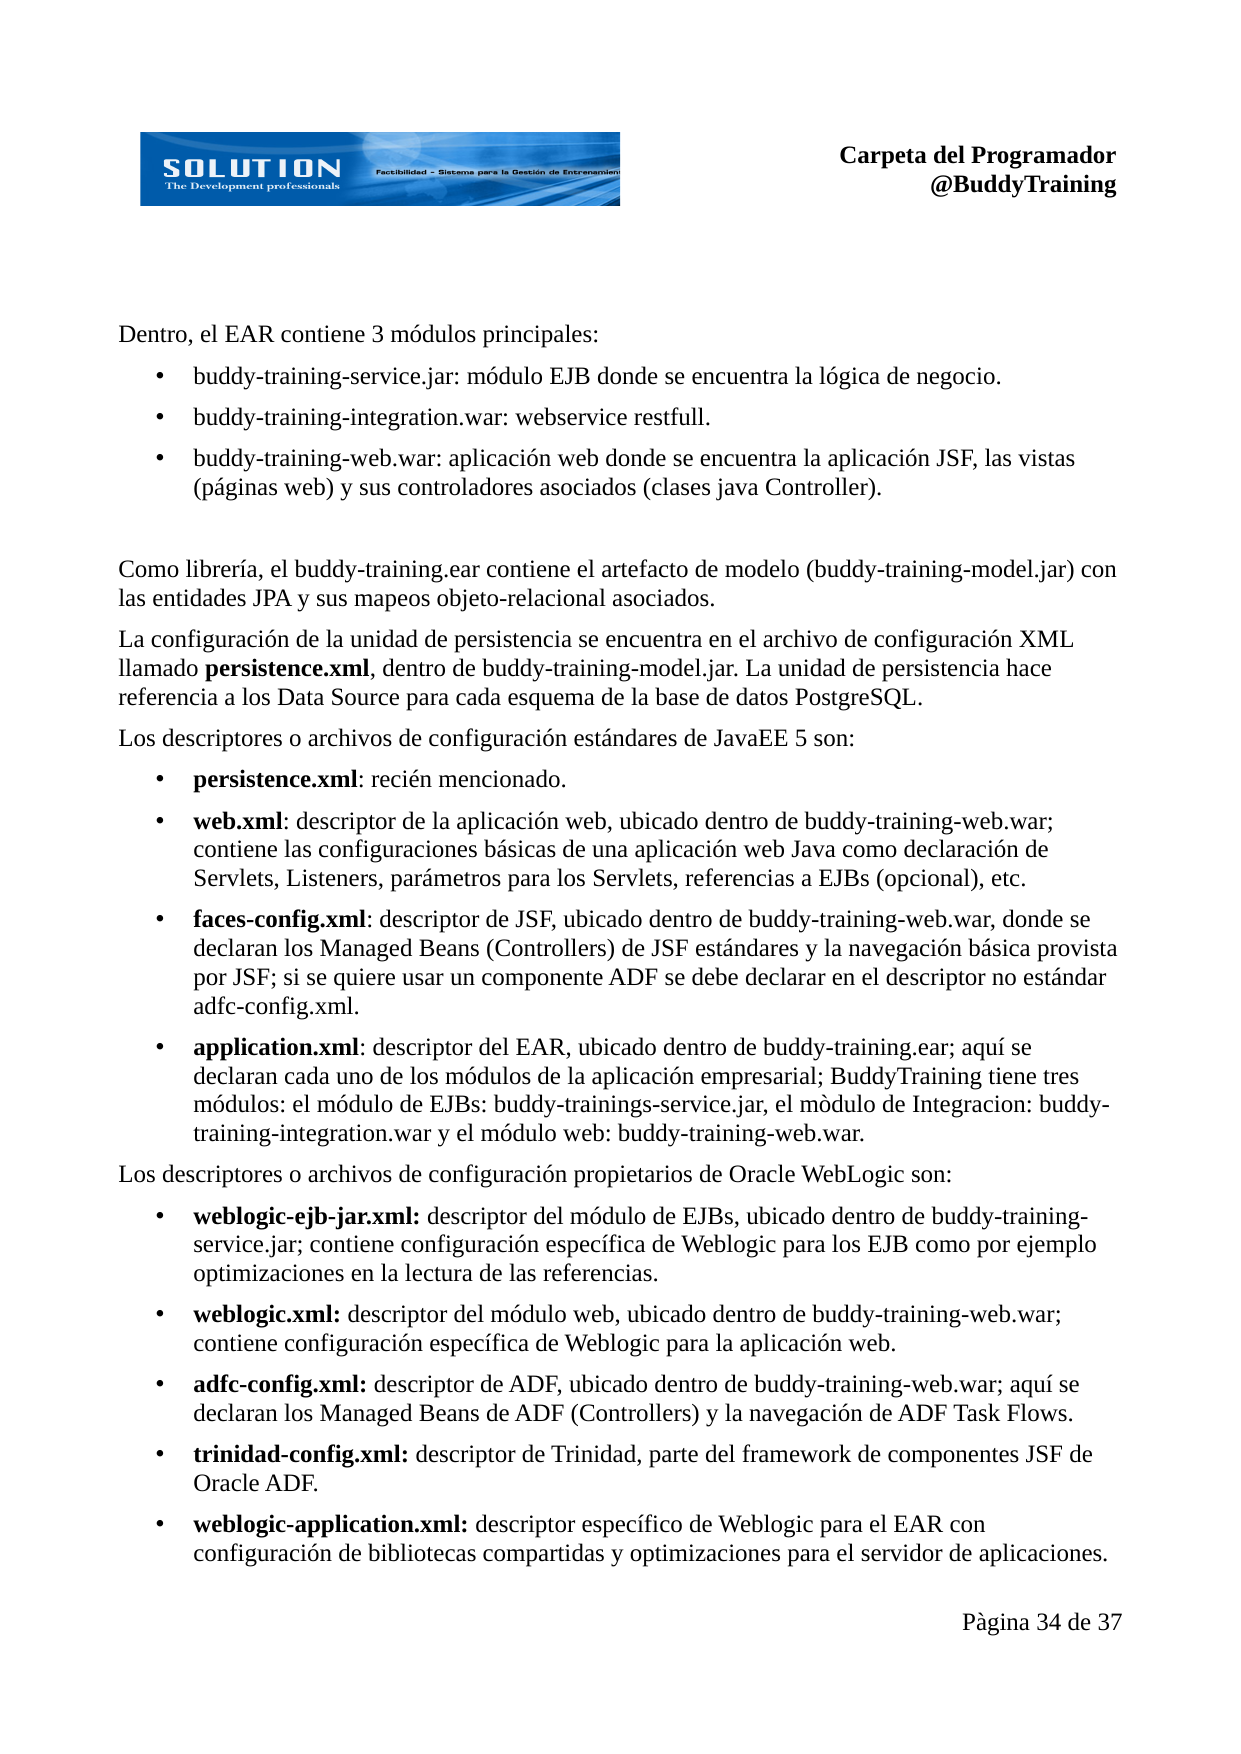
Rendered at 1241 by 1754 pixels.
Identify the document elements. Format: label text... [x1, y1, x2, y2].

list persistence.xml: recién mencionado. [156, 764, 1122, 793]
list faces-config.xml: descriptor de JSF, ubicado dentro de buddy-training-web.war, donde se declaran los Managed Beans (Controllers) de JSF estándares y la navegación básica provista por JSF; si se quiere usar un componente ADF se debe declarar en el descriptor no estándar adfc-config.xml. [156, 904, 1122, 1019]
list buddy-training-web.war: aplicación web donde se encuentra la aplicación JSF, las vistas (páginas web) y sus controladores asociados (clases java Controller). [156, 443, 1122, 501]
text La configuración de la unidad de persistencia se encuentra en el archivo de configuración XML llamado persistence.xml, dentro de buddy-training-model.jar. La unidad de persistencia hace referencia a los Data Source para cada esquema de la base de datos PostgreSQL. [118, 624, 1122, 711]
list buddy-training-integration.war: webservice restfull. [156, 402, 1122, 431]
list trinidad-config.xml: descriptor de Trinidad, parte del framework de componentes JSF de Oracle ADF. [156, 1439, 1122, 1497]
text Dentro, el EAR contiene 3 módulos principales: [118, 319, 1122, 348]
list weblogic-application.xml: descriptor específico de Weblogic para el EAR con configuración de bibliotecas compartidas y optimizaciones para el servidor de aplicaciones. [156, 1509, 1122, 1567]
text Como librería, el buddy-training.ear contiene el artefacto de modelo (buddy-training-model.jar) con las entidades JPA y sus mapeos objeto-relacional asociados. [118, 554, 1122, 612]
list web.xml: descriptor de la aplicación web, ubicado dentro de buddy-training-web.war; contiene las configuraciones básicas de una aplicación web Java como declaración de Servlets, Listeners, parámetros para los Servlets, referencias a EJBs (opcional), etc. [156, 806, 1122, 892]
list application.xml: descriptor del EAR, ubicado dentro de buddy-training.ear; aquí se declaran cada uno de los módulos de la aplicación empresarial; BuddyTraining tiene tres módulos: el módulo de EJBs: buddy-trainings-service.jar, el mòdulo de Integracion: buddy-training-integration.war y el módulo web: buddy-training-web.war. [156, 1032, 1122, 1147]
text Los descriptores o archivos de configuración propietarios de Oracle WebLogic son: [118, 1159, 1122, 1188]
picture [140, 132, 621, 206]
list weblogic.xml: descriptor del módulo web, ubicado dentro de buddy-training-web.war; contiene configuración específica de Weblogic para la aplicación web. [156, 1299, 1122, 1357]
list buddy-training-service.jar: módulo EJB donde se encuentra la lógica de negocio. [156, 361, 1122, 389]
list adfc-config.xml: descriptor de ADF, ubicado dentro de buddy-training-web.war; aquí se declaran los Managed Beans de ADF (Controllers) y la navegación de ADF Task Flows. [156, 1369, 1122, 1427]
list weblogic-ejb-jar.xml: descriptor del módulo de EJBs, ubicado dentro de buddy-training-service.jar; contiene configuración específica de Weblogic para los EJB como por ejemplo optimizaciones en la lectura de las referencias. [156, 1201, 1122, 1287]
text Los descriptores o archivos de configuración estándares de JavaEE 5 son: [118, 723, 1122, 752]
